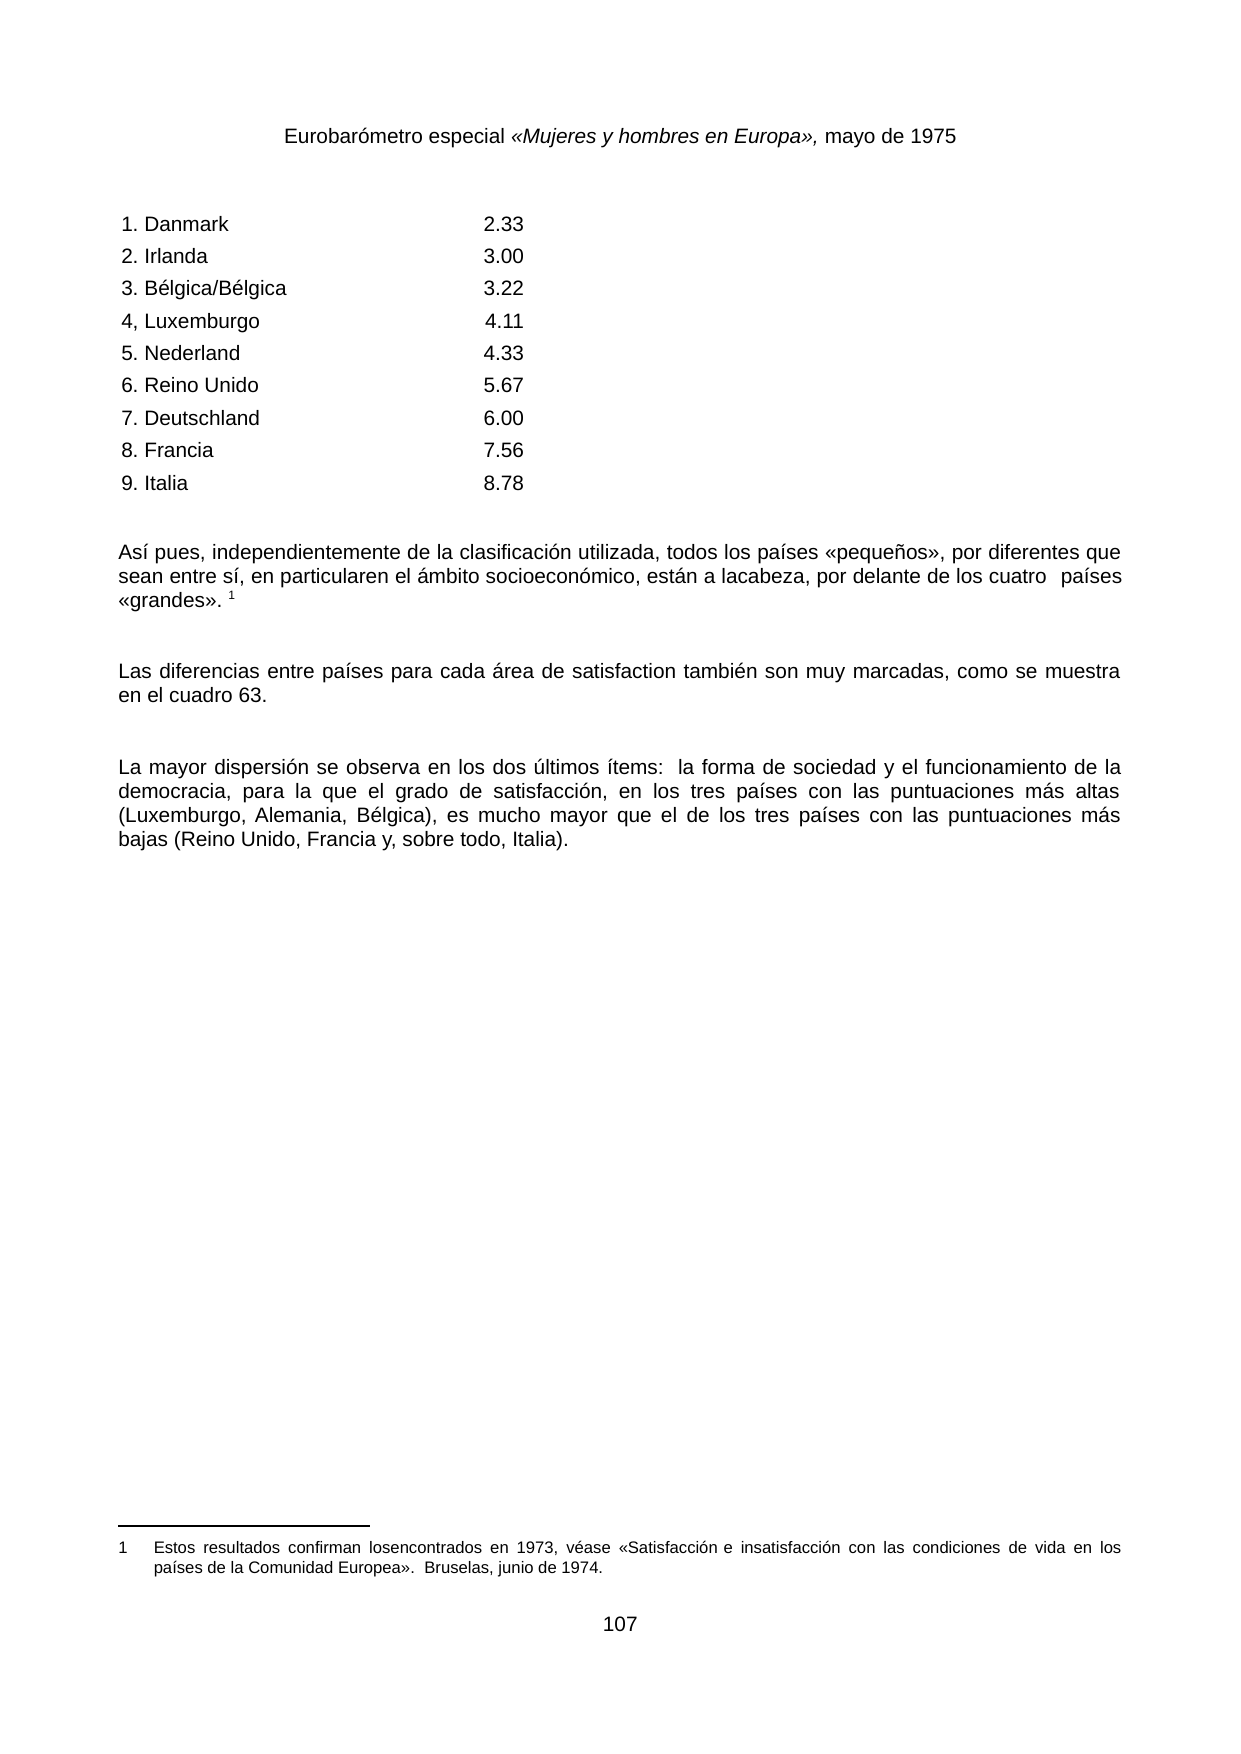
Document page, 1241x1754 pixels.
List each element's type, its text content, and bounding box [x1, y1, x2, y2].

table_cell 7. Deutschland [118, 402, 388, 434]
table_header 2,33 [388, 207, 527, 239]
table_cell 6,00 [388, 402, 527, 434]
table_cell 8,78 [388, 466, 527, 499]
table_cell 9. Italia [118, 466, 388, 499]
table_cell 3,22 [388, 272, 527, 304]
table_cell 4,11 [388, 304, 527, 337]
table_header 1. Danmark [118, 207, 388, 239]
table_cell 6. Reino Unido [118, 369, 388, 402]
text Las diferencias entre países para cada área de satisfaction también son muy marcadas, como se muestra en el cuadro 63. [118, 659, 1122, 707]
table_cell 3,00 [388, 240, 527, 272]
table_cell 3. Bélgica/Bélgica [118, 272, 388, 304]
table_cell 7,56 [388, 434, 527, 466]
table_cell 8. Francia [118, 434, 388, 466]
table_cell 4,33 [388, 337, 527, 369]
table_cell 4, Luxemburgo [118, 304, 388, 337]
table_cell 5. Nederland [118, 337, 388, 369]
text Así pues, independientemente de la clasificación utilizada, todos los países «pequeños», por diferentes que sean entre sí, en particularen el ámbito socioeconómico, están a lacabeza, por delante de los cuatro países «grandes». [118, 540, 1122, 612]
table_cell 5,67 [388, 369, 527, 402]
text La mayor dispersión se observa en los dos últimos ítems: la forma de sociedad y el funcionamiento de la democracia, para la que el grado de satisfacción, en los tres países con las puntuaciones más altas (Luxemburgo, Alemania, Bélgica), es mucho mayor que el de los tres países con las puntuaciones más bajas (Reino Unido, Francia y, sobre todo, Italia). [118, 754, 1122, 850]
text Estos resultados confirman losencontrados en 1973, véase «Satisfacción e insatisfacción con las condiciones de vida en los países de la Comunidad Europea». Bruselas, junio de 1974. [118, 1538, 1122, 1577]
table_cell 2. Irlanda [118, 240, 388, 272]
